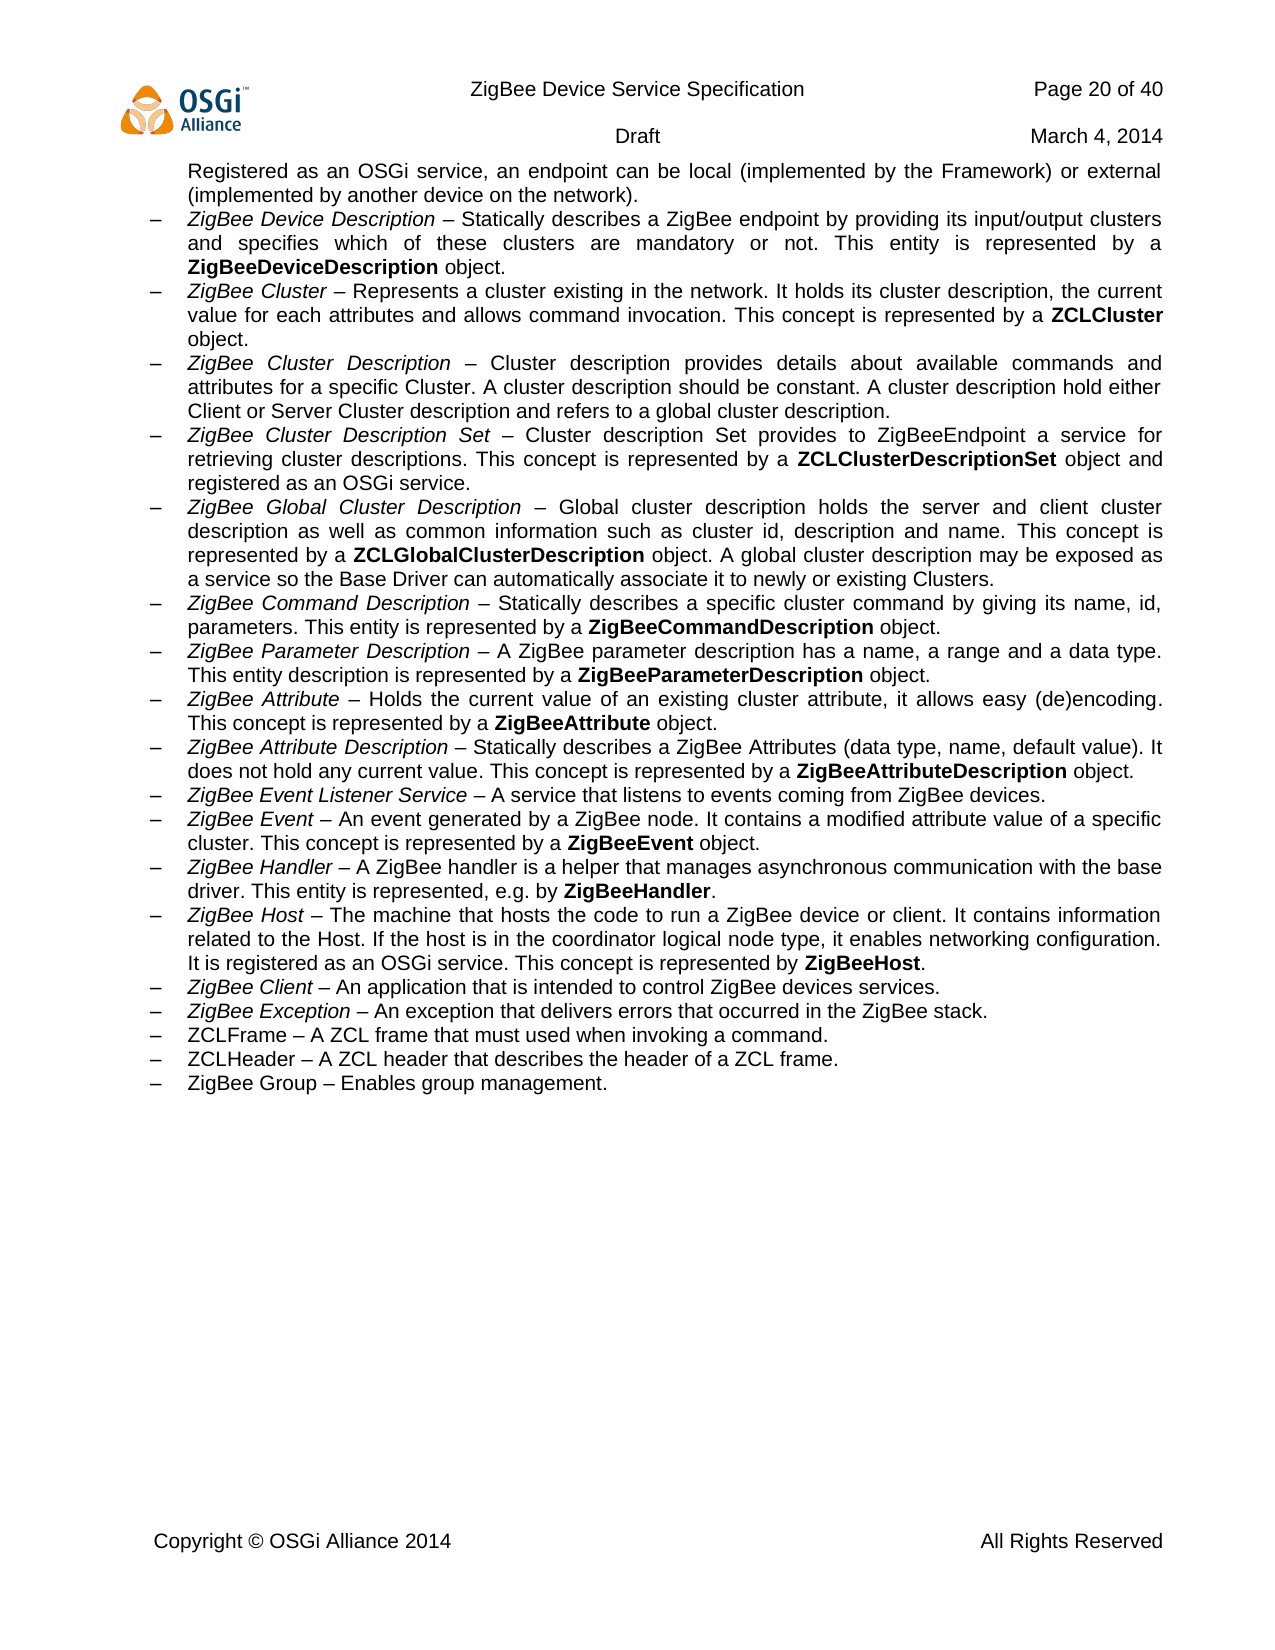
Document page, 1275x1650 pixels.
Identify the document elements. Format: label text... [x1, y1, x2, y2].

list ZigBee Group – Enables group management. [150, 1071, 1163, 1095]
list ZigBee Device Description – Statically describes a ZigBee endpoint by providing its input/output clusters and specifies which of these clusters are mandatory or not. This entity is represented by a ZigBeeDeviceDescription object. [150, 207, 1163, 279]
list Registered as an OSGi service, an endpoint can be local (implemented by the Framework) or external (implemented by another device on the network). [150, 159, 1163, 207]
list ZigBee Global Cluster Description – Global cluster description holds the server and client cluster description as well as common information such as cluster id, description and name. This concept is represented by a ZCLGlobalClusterDescription object. A global cluster description may be exposed as a service so the Base Driver can automatically associate it to newly or existing Clusters. [150, 495, 1163, 591]
list ZCLHeader – A ZCL header that describes the header of a ZCL frame. [150, 1047, 1163, 1071]
list ZigBee Command Description – Statically describes a specific cluster command by giving its name, id, parameters. This entity is represented by a ZigBeeCommandDescription object. [150, 591, 1163, 639]
list ZigBee Cluster Description Set – Cluster description Set provides to ZigBeeEndpoint a service for retrieving cluster descriptions. This concept is represented by a ZCLClusterDescriptionSet object and registered as an OSGi service. [150, 423, 1163, 495]
list ZigBee Event – An event generated by a ZigBee node. It contains a modified attribute value of a specific cluster. This concept is represented by a ZigBeeEvent object. [150, 807, 1163, 855]
list ZigBee Event Listener Service – A service that listens to events coming from ZigBee devices. [150, 783, 1163, 807]
list ZCLFrame – A ZCL frame that must used when invoking a command. [150, 1023, 1163, 1047]
list ZigBee Exception – An exception that delivers errors that occurred in the ZigBee stack. [150, 999, 1163, 1023]
list ZigBee Attribute – Holds the current value of an existing cluster attribute, it allows easy (de)encoding. This concept is represented by a ZigBeeAttribute object. [150, 687, 1163, 735]
list ZigBee Handler – A ZigBee handler is a helper that manages asynchronous communication with the base driver. This entity is represented, e.g. by ZigBeeHandler. [150, 855, 1163, 903]
list ZigBee Parameter Description – A ZigBee parameter description has a name, a range and a data type. This entity description is represented by a ZigBeeParameterDescription object. [150, 639, 1163, 687]
list ZigBee Host – The machine that hosts the code to run a ZigBee device or client. It contains information related to the Host. If the host is in the coordinator logical node type, it enables networking configuration. It is registered as an OSGi service. This concept is represented by ZigBeeHost. [150, 903, 1163, 975]
list ZigBee Attribute Description – Statically describes a ZigBee Attributes (data type, name, default value). It does not hold any current value. This concept is represented by a ZigBeeAttributeDescription object. [150, 735, 1163, 783]
picture [113, 78, 257, 142]
list ZigBee Cluster – Represents a cluster existing in the network. It holds its cluster description, the current value for each attributes and allows command invocation. This concept is represented by a ZCLCluster object. [150, 279, 1163, 351]
list ZigBee Client – An application that is intended to control ZigBee devices services. [150, 975, 1163, 999]
list ZigBee Cluster Description – Cluster description provides details about available commands and attributes for a specific Cluster. A cluster description should be constant. A cluster description hold either Client or Server Cluster description and refers to a global cluster description. [150, 351, 1163, 423]
